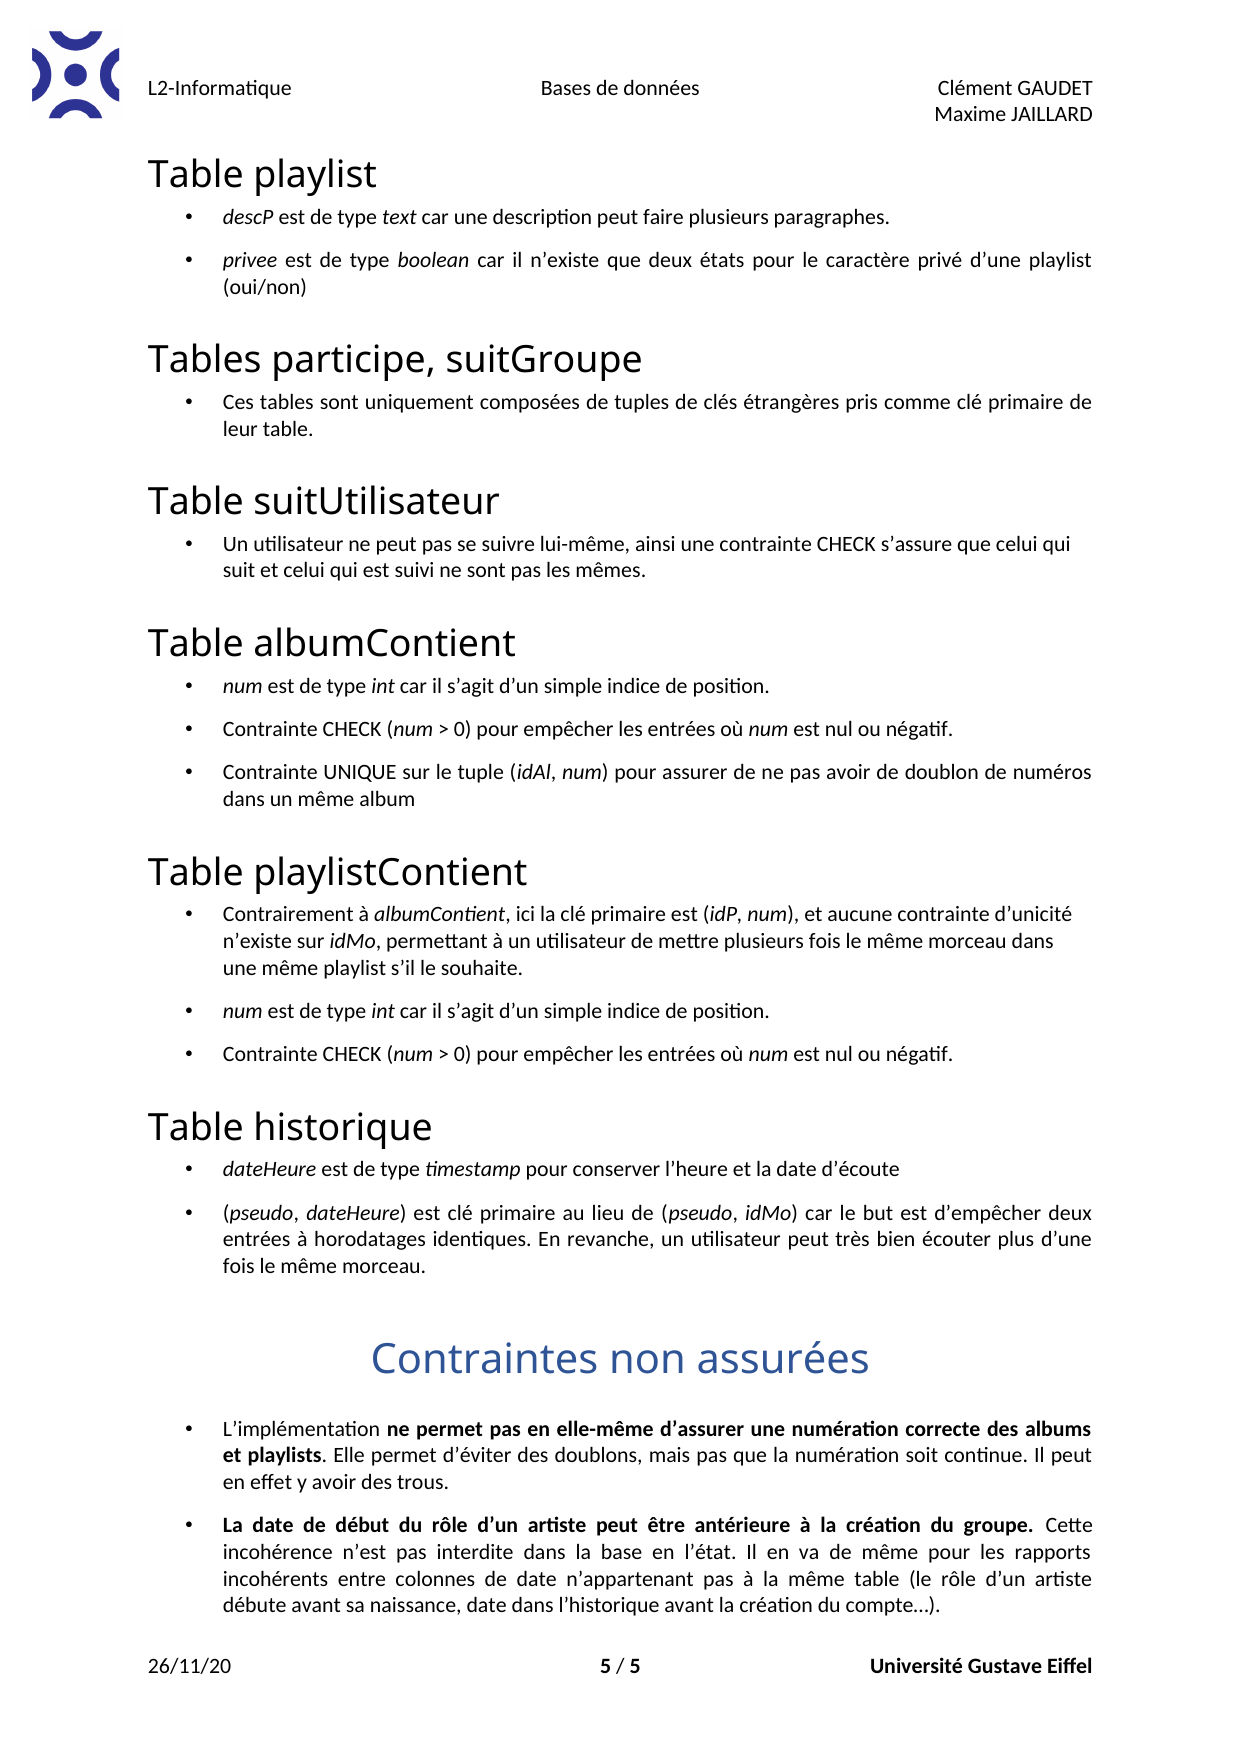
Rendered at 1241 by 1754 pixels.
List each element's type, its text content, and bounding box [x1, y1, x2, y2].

subtitle Table historique [148, 1100, 1093, 1151]
list dateHeure est de type timestamp pour conserver l’heure et la date d’écoute [185, 1156, 1093, 1182]
list Ces tables sont uniquement composées de tuples de clés étrangères pris comme clé primaire de leur table. [185, 388, 1093, 441]
picture [28, 27, 64, 122]
subtitle Table suitUtilisateur [148, 475, 1093, 526]
subtitle Table playlist [148, 148, 1093, 199]
subtitle Table playlistContient [148, 845, 1093, 896]
list privee est de type boolean car il n’existe que deux états pour le caractère privé d’une playlist (oui/non) [185, 246, 1093, 299]
list Contrainte UNIQUE sur le tuple (idAl, num) pour assurer de ne pas avoir de doublon de numéros dans un même album [185, 758, 1093, 812]
subtitle Contraintes non assurées [148, 1328, 1093, 1385]
list Contrainte CHECK (num > 0) pour empêcher les entrées où num est nul ou négatif. [185, 715, 1093, 742]
subtitle Table albumContient [148, 617, 1093, 668]
list num est de type int car il s’agit d’un simple indice de position. [185, 997, 1093, 1024]
list descP est de type text car une description peut faire plusieurs paragraphes. [185, 203, 1093, 229]
list Contrainte CHECK (num > 0) pour empêcher les entrées où num est nul ou négatif. [185, 1040, 1093, 1067]
list Contrairement à albumContient, ici la clé primaire est (idP, num), et aucune contrainte d’unicité n’existe sur idMo, permettant à un utilisateur de mettre plusieurs fois le même morceau dans une même playlist s’il le souhaite. [185, 900, 1093, 980]
list (pseudo, dateHeure) est clé primaire au lieu de (pseudo, idMo) car le but est d’empêcher deux entrées à horodatages identiques. En revanche, un utilisateur peut très bien écouter plus d’une fois le même morceau. [185, 1199, 1093, 1279]
list Un utilisateur ne peut pas se suivre lui-même, ainsi une contrainte CHECK s’assure que celui qui suit et celui qui est suivi ne sont pas les mêmes. [185, 530, 1093, 583]
list L’implémentation ne permet pas en elle-même d’assurer une numération correcte des albums et playlists. Elle permet d’éviter des doublons, mais pas que la numération soit continue. Il peut en effet y avoir des trous. [185, 1415, 1093, 1495]
subtitle Tables participe, suitGroupe [148, 333, 1093, 384]
list num est de type int car il s’agit d’un simple indice de position. [185, 672, 1093, 698]
list La date de début du rôle d’un artiste peut être antérieure à la création du groupe. Cette incohérence n’est pas interdite dans la base en l’état. Il en va de même pour les rapports incohérents entre colonnes de date n’appartenant pas à la même table (le rôle d’un artiste débute avant sa naissance, date dans l’historique avant la création du compte…). [185, 1511, 1093, 1618]
